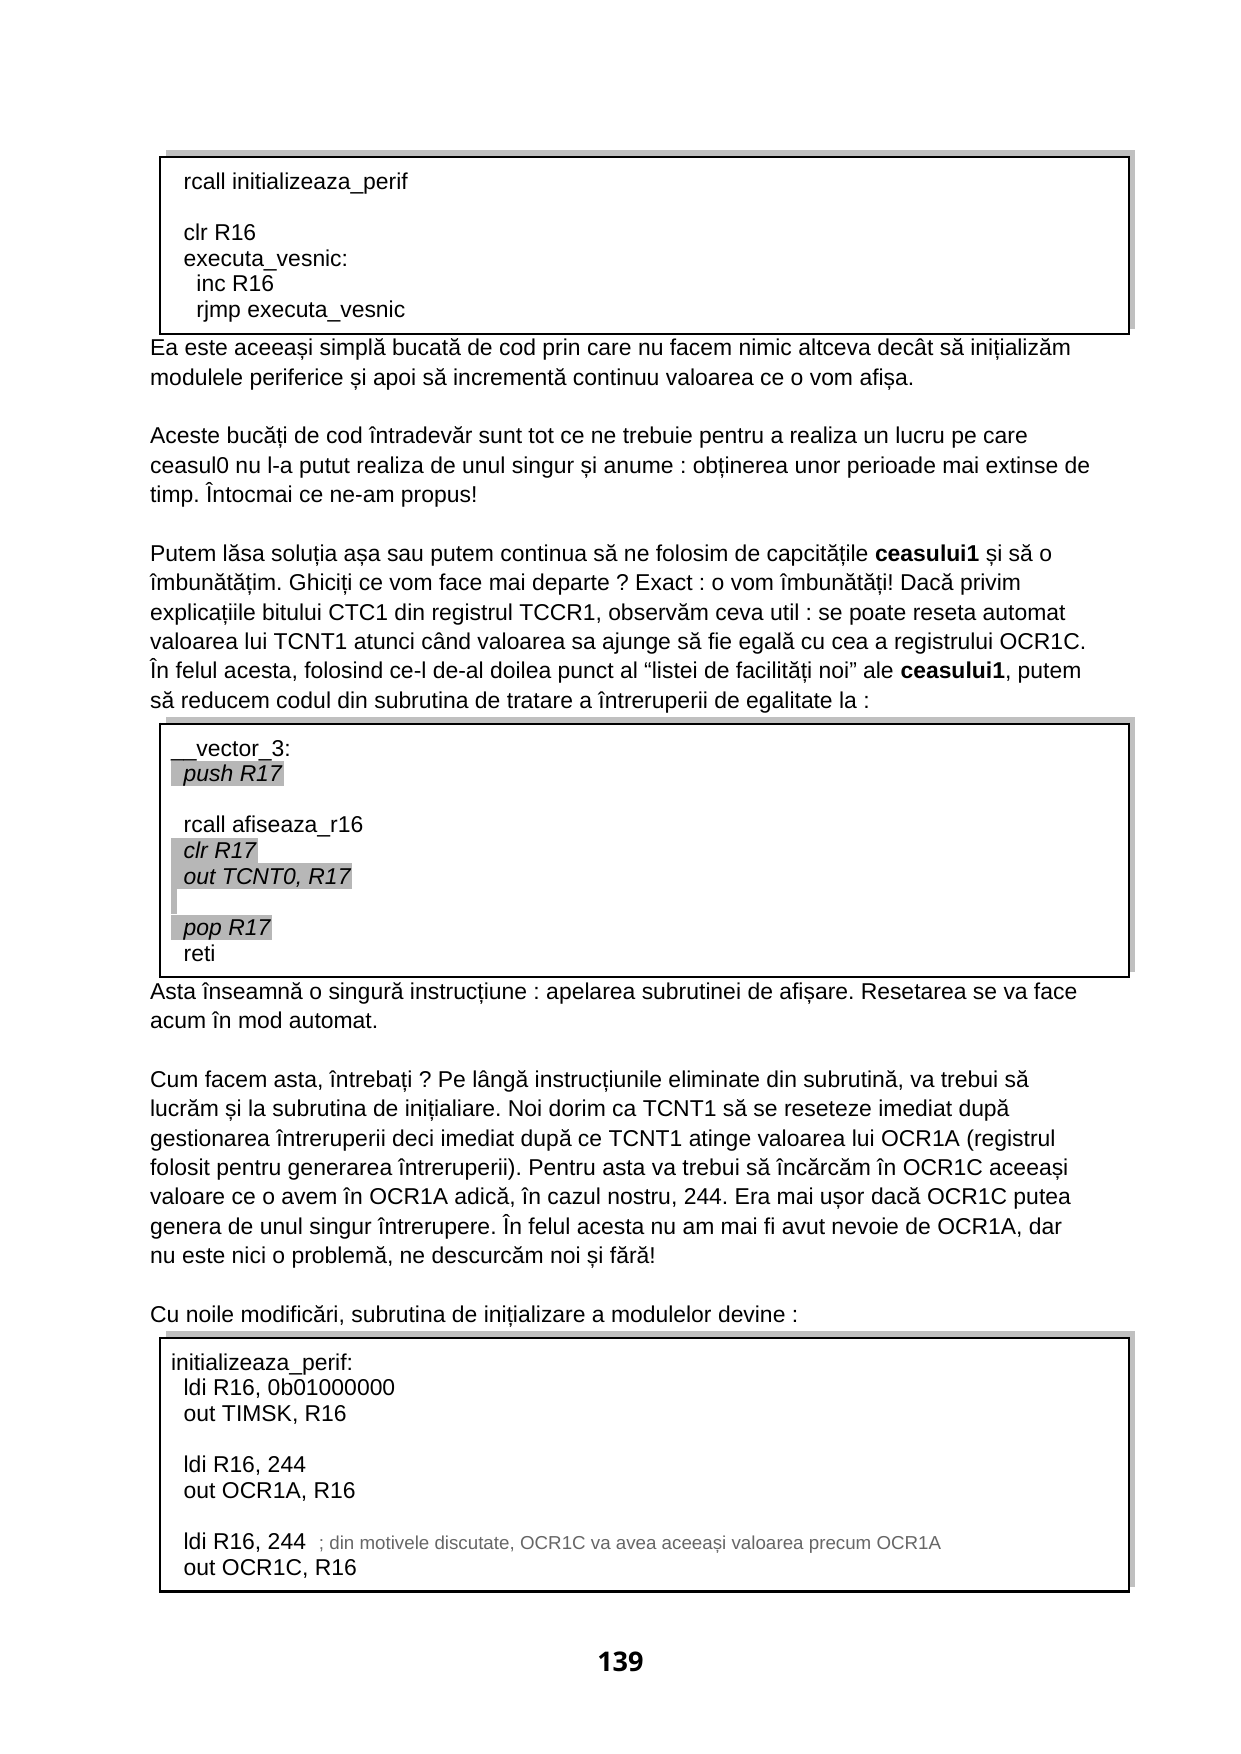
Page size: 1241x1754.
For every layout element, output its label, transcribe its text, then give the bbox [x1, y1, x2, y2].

table_header rcall initializeaza_perif clr R16 executa_vesnic: inc R16 rjmp executa_vesnic [161, 158, 1128, 333]
text Cu noile modificări, subrutina de inițializare a modulelor devine : [150, 1301, 1091, 1327]
text Putem lăsa soluția așa sau putem continua să ne folosim de capcitățile ceasului1 și să o îmbunătățim. Ghiciți ce vom face mai departe ? Exact : o vom îmbunătăți! Dacă privim explicațiile bitului CTC1 din registrul TCCR1, observăm ceva util : se poate reseta automat valoarea lui TCNT1 atunci când valoarea sa ajunge să fie egală cu cea a registrului OCR1C. În felul acesta, folosind ce-l de-al doilea punct al “listei de facilități noi” ale ceasului1, putem să reducem codul din subrutina de tratare a întreruperii de egalitate la : [150, 540, 1091, 713]
table_header initializeaza_perif: ldi R16, 0b01000000 out TIMSK, R16 ldi R16, 244 out OCR1A, R16 ldi R16, 244 ; din motivele discutate, OCR1C va avea aceeași valoarea precum OCR1A out OCR1C, R16 [161, 1339, 1128, 1590]
text Aceste bucăți de cod întradevăr sunt tot ce ne trebuie pentru a realiza un lucru pe care ceasul0 nu l-a putut realiza de unul singur și anume : obținerea unor perioade mai extinse de timp. Întocmai ce ne-am propus! [150, 423, 1091, 507]
table_header __vector_3: push R17 rcall afiseaza_r16 clr R17 out TCNT0, R17 pop R17 reti [161, 725, 1128, 976]
text Ea este aceeași simplă bucată de cod prin care nu facem nimic altceva decât să inițializăm modulele periferice și apoi să incrementă continuu valoarea ce o vom afișa. [150, 335, 1091, 390]
text Asta înseamnă o singură instrucțiune : apelarea subrutinei de afișare. Resetarea se va face acum în mod automat. [150, 978, 1091, 1033]
text Cum facem asta, întrebați ? Pe lângă instrucțiunile eliminate din subrutină, va trebui să lucrăm și la subrutina de inițialiare. Noi dorim ca TCNT1 să se reseteze imediat după gestionarea întreruperii deci imediat după ce TCNT1 atinge valoarea lui OCR1A (registrul folosit pentru generarea întreruperii). Pentru asta va trebui să încărcăm în OCR1C aceeași valoare ce o avem în OCR1A adică, în cazul nostru, 244. Era mai ușor dacă OCR1C putea genera de unul singur întrerupere. În felul acesta nu am mai fi avut nevoie de OCR1A, dar nu este nici o problemă, ne descurcăm noi și fără! [150, 1066, 1091, 1268]
